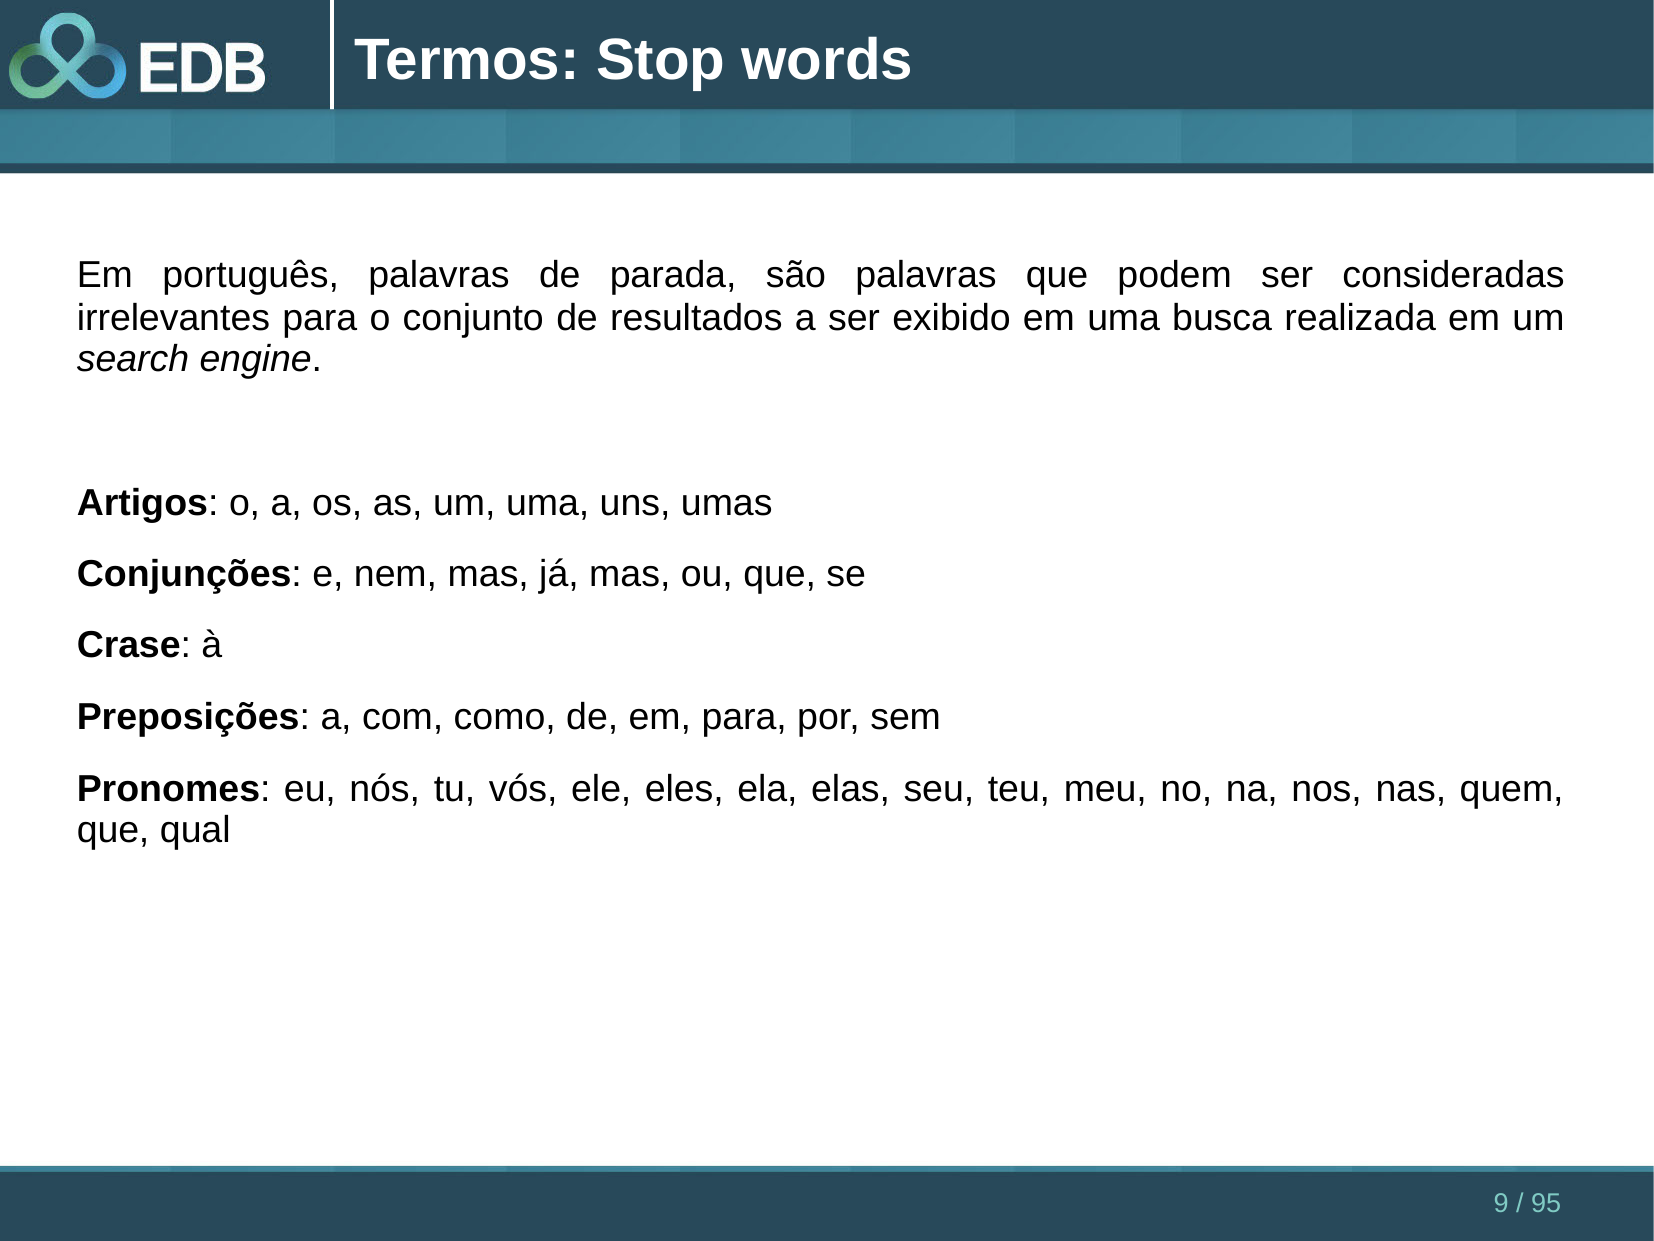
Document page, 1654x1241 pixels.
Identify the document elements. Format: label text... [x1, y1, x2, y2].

picture [0, 0, 1654, 1241]
title Termos: Stop words [354, 26, 1595, 92]
list Em português, palavras de parada, são palavras que podem ser consideradas irrelevantes para o conjunto de resultados a ser exibido em uma busca realizada em um search engine. Artigos: o, a, os, as, um, uma, uns, umas Conjunções: e, nem, mas, já, mas, ou, que, se Crase: à Preposições: a, com, como, de, em, para, por, sem Pronomes: eu, nós, tu, vós, ele, eles, ela, elas, seu, teu, meu, no, na, nos, nas, quem, que, qual [76, 253, 1565, 899]
